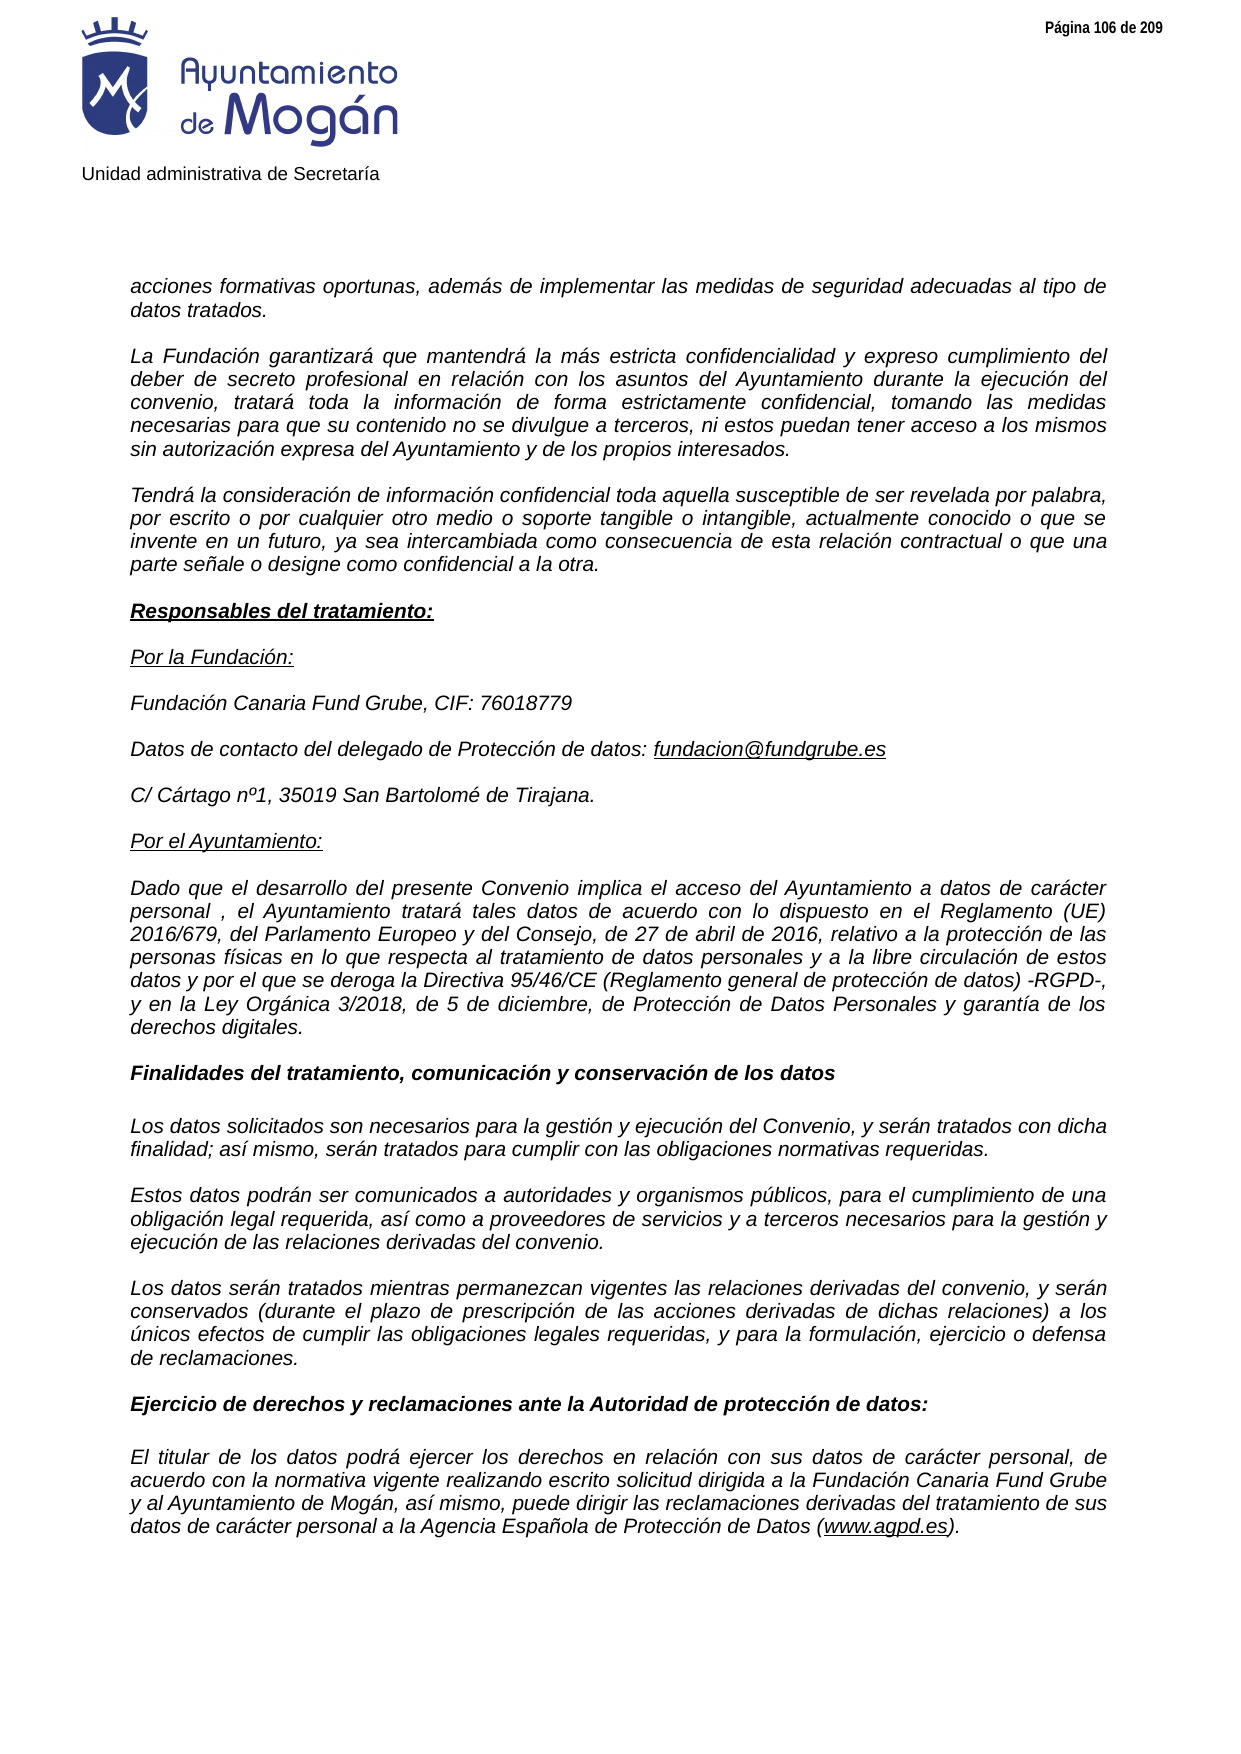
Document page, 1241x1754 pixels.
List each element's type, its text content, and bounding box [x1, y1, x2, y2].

text La Fundación garantizará que mantendrá la más estricta confidencialidad y expreso cumplimiento del deber de secreto profesional en relación con los asuntos del Ayuntamiento durante la ejecución del convenio, tratará toda la información de forma estrictamente confidencial, tomando las medidas necesarias para que su contenido no se divulgue a terceros, ni estos puedan tener acceso a los mismos sin autorización expresa del Ayuntamiento y de los propios interesados. [130, 344, 1110, 460]
text Fundación Canaria Fund Grube, CIF: 76018779 [130, 691, 1110, 715]
text El titular de los datos podrá ejercer los derechos en relación con sus datos de carácter personal, de acuerdo con la normativa vigente realizando escrito solicitud dirigida a la Fundación Canaria Fund Grube y al Ayuntamiento de Mogán, así mismo, puede dirigir las reclamaciones derivadas del tratamiento de sus datos de carácter personal a la Agencia Española de Protección de Datos (www.agpd.es). [130, 1445, 1110, 1538]
text acciones formativas oportunas, además de implementar las medidas de seguridad adecuadas al tipo de datos tratados. [130, 275, 1110, 321]
text Responsables del tratamiento: [130, 599, 1110, 622]
text Tendrá la consideración de información confidencial toda aquella susceptible de ser revelada por palabra, por escrito o por cualquier otro medio o soporte tangible o intangible, actualmente conocido o que se invente en un futuro, ya sea intercambiada como consecuencia de esta relación contractual o que una parte señale o designe como confidencial a la otra. [130, 483, 1110, 576]
text Los datos serán tratados mientras permanezcan vigentes las relaciones derivadas del convenio, y serán conservados (durante el plazo de prescripción de las acciones derivadas de dichas relaciones) a los únicos efectos de cumplir las obligaciones legales requeridas, y para la formulación, ejercicio o defensa de reclamaciones. [130, 1276, 1110, 1369]
text Estos datos podrán ser comunicados a autoridades y organismos públicos, para el cumplimiento de una obligación legal requerida, así como a proveedores de servicios y a terceros necesarios para la gestión y ejecución de las relaciones derivadas del convenio. [130, 1184, 1110, 1253]
text Por la Fundación: [130, 645, 1110, 668]
picture [81, 17, 398, 153]
text C/ Cártago nº1, 35019 San Bartolomé de Tirajana. [130, 784, 1110, 807]
text Datos de contacto del delegado de Protección de datos: fundacion@fundgrube.es [130, 738, 1110, 761]
text Ejercicio de derechos y reclamaciones ante la Autoridad de protección de datos: [130, 1392, 1110, 1416]
text Los datos solicitados son necesarios para la gestión y ejecución del Convenio, y serán tratados con dicha finalidad; así mismo, serán tratados para cumplir con las obligaciones normativas requeridas. [130, 1114, 1110, 1161]
text Dado que el desarrollo del presente Convenio implica el acceso del Ayuntamiento a datos de carácter personal , el Ayuntamiento tratará tales datos de acuerdo con lo dispuesto en el Reglamento (UE) 2016/679, del Parlamento Europeo y del Consejo, de 27 de abril de 2016, relativo a la protección de las personas físicas en lo que respecta al tratamiento de datos personales y a la libre circulación de estos datos y por el que se deroga la Directiva 95/46/CE (Reglamento general de protección de datos) -RGPD-, y en la Ley Orgánica 3/2018, de 5 de diciembre, de Protección de Datos Personales y garantía de los derechos digitales. [130, 876, 1110, 1039]
text Finalidades del tratamiento, comunicación y conservación de los datos [130, 1062, 1110, 1085]
text Por el Ayuntamiento: [130, 830, 1110, 853]
